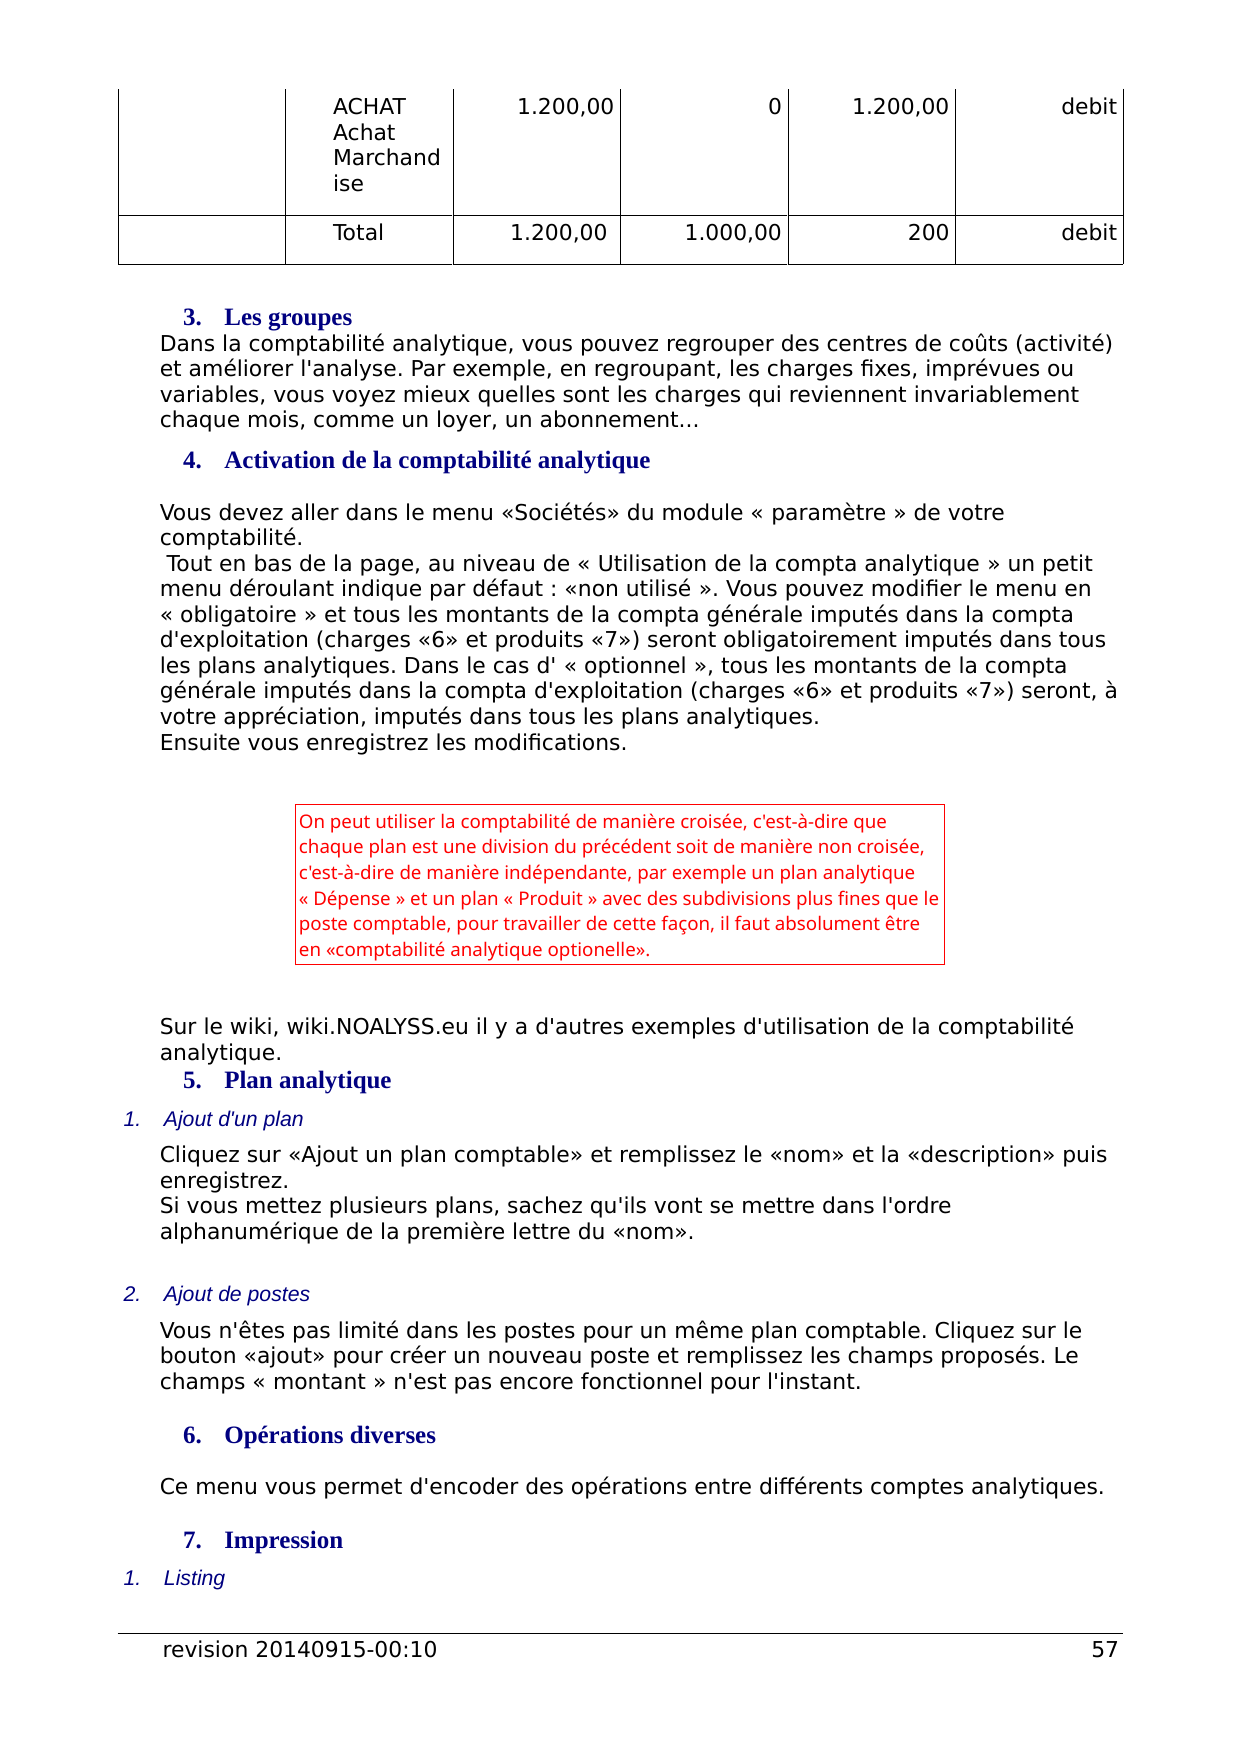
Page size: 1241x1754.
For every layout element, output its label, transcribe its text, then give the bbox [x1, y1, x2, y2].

table_cell [119, 216, 285, 264]
text Tout en bas de la page, au niveau de « Utilisation de la compta analytique » un petit menu déroulant indique par défaut : «non utilisé ». Vous pouvez modifier le menu en « obligatoire » et tous les montants de la compta générale imputés dans la compta d'exploitation (charges «6» et produits «7») seront obligatoirement imputés dans tous les plans analytiques. Dans le cas d' « optionnel », tous les montants de la compta générale imputés dans la compta d'exploitation (charges «6» et produits «7») seront, à votre appréciation, imputés dans tous les plans analytiques. [159, 551, 1123, 729]
subtitle Ajout de postes [117, 1282, 1123, 1306]
table_cell 200 [789, 216, 955, 264]
text On peut utiliser la comptabilité de manière croisée, c'est-à-dire que chaque plan est une division du précédent soit de manière non croisée, c'est-à-dire de manière indépendante, par exemple un plan analytique « Dépense » et un plan « Produit » avec des subdivisions plus fines que le poste comptable, pour travailler de cette façon, il faut absolument être en «comptabilité analytique optionelle». [296, 805, 944, 964]
text Ensuite vous enregistrez les modifications. [159, 729, 1123, 755]
text Dans la comptabilité analytique, vous pouvez regrouper des centres de coûts (activité) et améliorer l'analyse. Par exemple, en regroupant, les charges fixes, imprévues ou variables, vous voyez mieux quelles sont les charges qui reviennent invariablement chaque mois, comme un loyer, un abonnement... [159, 331, 1123, 433]
text Ce menu vous permet d'encoder des opérations entre différents comptes analytiques. [159, 1474, 1123, 1500]
table_cell 0 [621, 89, 787, 215]
subtitle Activation de la comptabilité analytique [177, 446, 1123, 474]
subtitle Opérations diverses [177, 1420, 1123, 1449]
subtitle Plan analytique [177, 1066, 1123, 1094]
text Vous n'êtes pas limité dans les postes pour un même plan comptable. Cliquez sur le bouton «ajout» pour créer un nouveau poste et remplissez les champs proposés. Le champs « montant » n'est pas encore fonctionnel pour l'instant. [159, 1318, 1123, 1394]
text Vous devez aller dans le menu «Sociétés» du module « paramètre » de votre comptabilité. [159, 500, 1123, 551]
table_cell 1.200,00 [789, 89, 955, 215]
table_cell debit [956, 89, 1123, 215]
text Sur le wiki, wiki.NOALYSS.eu il y a d'autres exemples d'utilisation de la comptabilité analytique. [159, 1014, 1123, 1066]
table_cell ACHAT Achat Marchandise [286, 89, 452, 215]
subtitle Impression [177, 1525, 1123, 1554]
table_cell Total [286, 216, 452, 264]
table_cell 1.200,00 [454, 89, 620, 215]
text Si vous mettez plusieurs plans, sachez qu'ils vont se mettre dans l'ordre alphanumérique de la première lettre du «nom». [159, 1193, 1123, 1244]
subtitle Listing [117, 1566, 1123, 1590]
text Cliquez sur «Ajout un plan comptable» et remplissez le «nom» et la «description» puis enregistrez. [159, 1142, 1123, 1193]
subtitle Ajout d'un plan [117, 1106, 1123, 1131]
table_cell debit [956, 216, 1123, 264]
table_cell 1.000,00 [621, 216, 787, 264]
table_cell 1.200,00 [454, 216, 620, 264]
table_cell [119, 89, 285, 215]
subtitle Les groupes [177, 302, 1123, 331]
